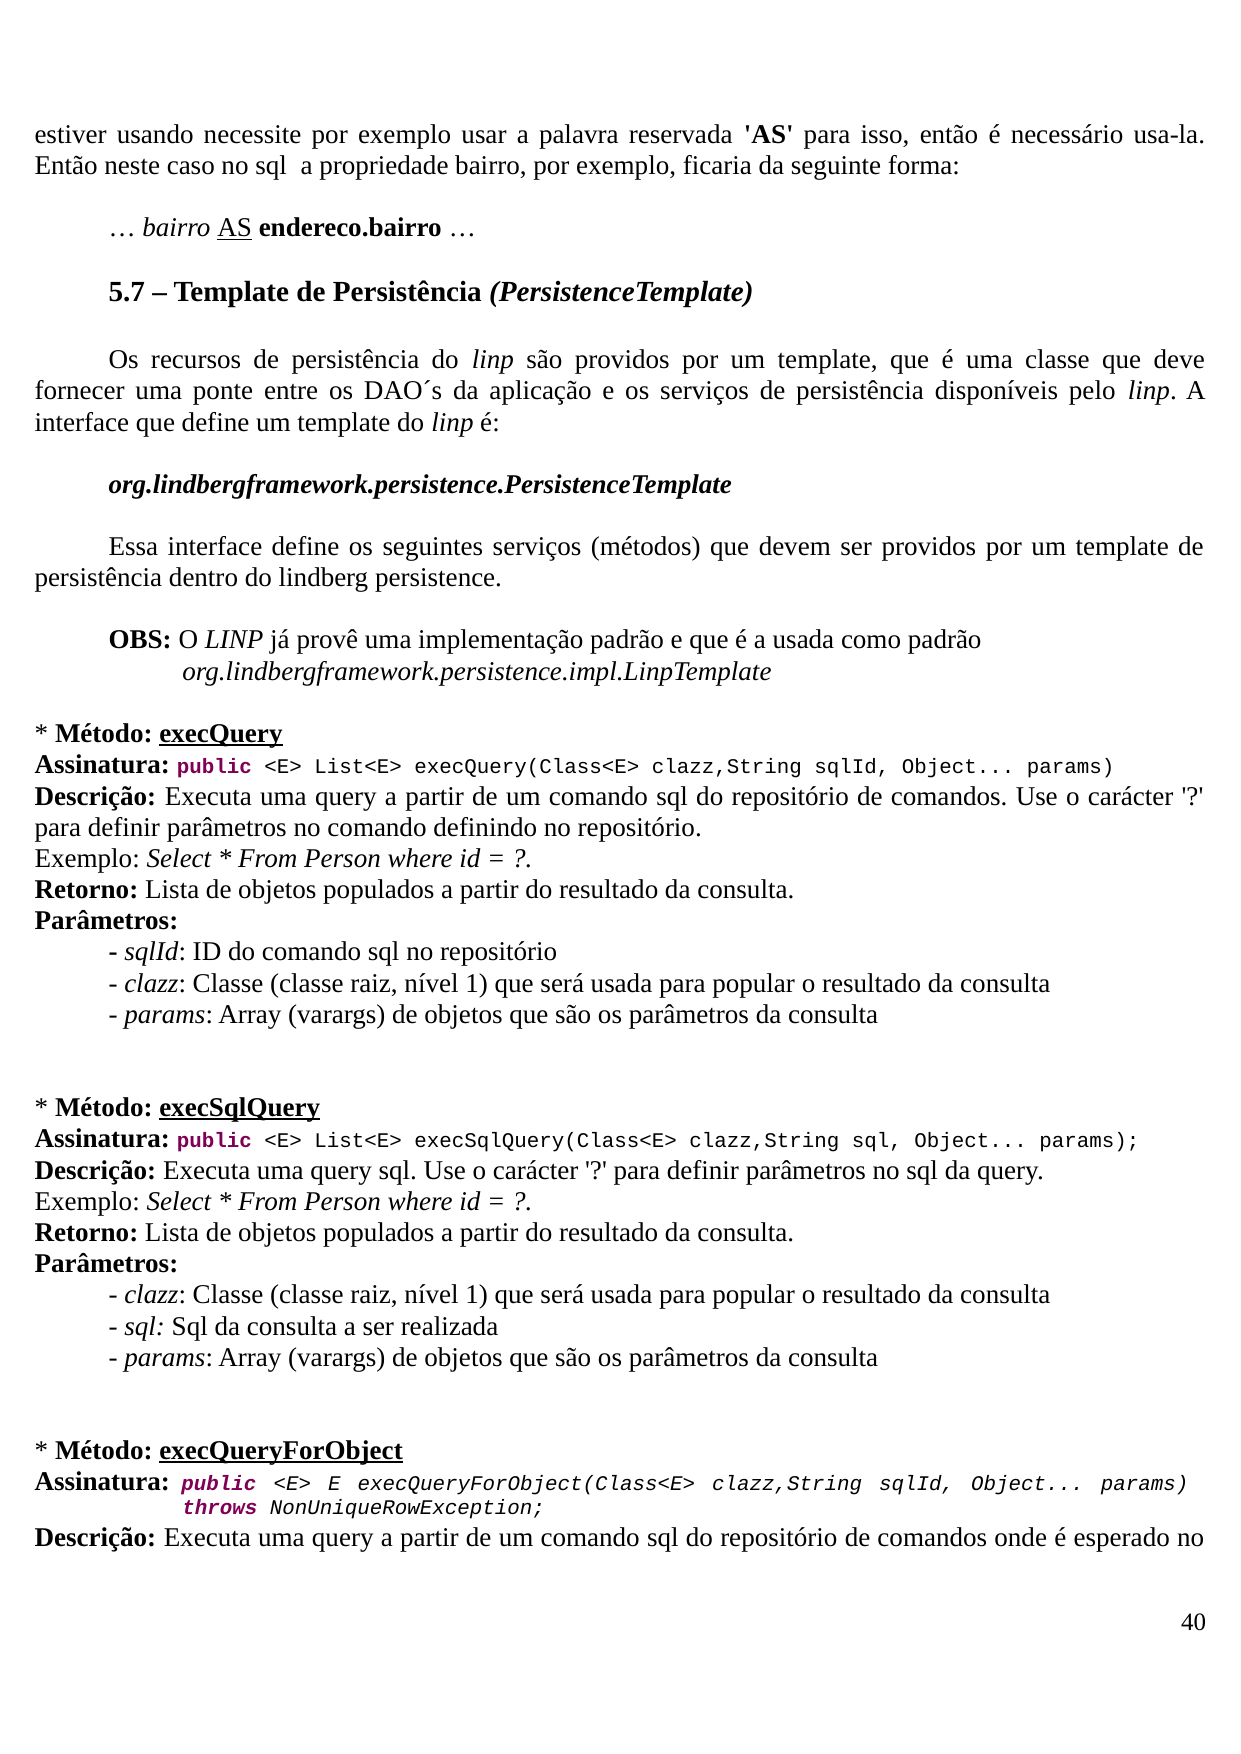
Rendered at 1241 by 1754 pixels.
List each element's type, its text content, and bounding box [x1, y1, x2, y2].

text Assinatura: public <E> E execQueryForObject(Class<E> clazz,String sqlId, Object... params) throws NonUniqueRowException; [34, 1465, 1206, 1521]
text org.lindbergframework.persistence.PersistenceTemplate [34, 468, 1206, 499]
text estiver usando necessite por exemplo usar a palavra reservada 'AS' para isso, então é necessário usa-la. Então neste caso no sql a propriedade bairro, por exemplo, ficaria da seguinte forma: [34, 118, 1206, 180]
text - params: Array (varargs) de objetos que são os parâmetros da consulta [34, 998, 1206, 1029]
text - sql: Sql da consulta a ser realizada [34, 1310, 1206, 1341]
text - params: Array (varargs) de objetos que são os parâmetros da consulta [34, 1341, 1206, 1372]
text * Método: execQuery [34, 717, 1206, 748]
text Descrição: Executa uma query a partir de um comando sql do repositório de comandos. Use o carácter '?' para definir parâmetros no comando definindo no repositório. [34, 780, 1206, 842]
text … bairro AS endereco.bairro … [34, 212, 1206, 243]
text Descrição: Executa uma query a partir de um comando sql do repositório de comandos onde é esperado no [34, 1521, 1206, 1552]
text Assinatura: public <E> List<E> execSqlQuery(Class<E> clazz,String sql, Object... params); [34, 1122, 1206, 1154]
text org.lindbergframework.persistence.impl.LinpTemplate [34, 655, 1206, 686]
text Os recursos de persistência do linp são providos por um template, que é uma classe que deve fornecer uma ponte entre os DAO´s da aplicação e os serviços de persistência disponíveis pelo linp. A interface que define um template do linp é: [34, 341, 1206, 437]
text Parâmetros: [34, 904, 1206, 936]
text - clazz: Classe (classe raiz, nível 1) que será usada para popular o resultado da consulta [34, 967, 1206, 998]
text Exemplo: Select * From Person where id = ?. [34, 1185, 1206, 1216]
text Assinatura: public <E> List<E> execQuery(Class<E> clazz,String sqlId, Object... params) [34, 748, 1206, 780]
text Essa interface define os seguintes serviços (métodos) que devem ser providos por um template de persistência dentro do lindberg persistence. [34, 530, 1206, 592]
text * Método: execSqlQuery [34, 1091, 1206, 1122]
text 5.7 – Template de Persistência (PersistenceTemplate) [34, 274, 1206, 307]
text - clazz: Classe (classe raiz, nível 1) que será usada para popular o resultado da consulta [34, 1278, 1206, 1310]
text Descrição: Executa uma query sql. Use o carácter '?' para definir parâmetros no sql da query. [34, 1154, 1206, 1185]
text Retorno: Lista de objetos populados a partir do resultado da consulta. [34, 873, 1206, 904]
text - sqlId: ID do comando sql no repositório [34, 936, 1206, 967]
text Exemplo: Select * From Person where id = ?. [34, 842, 1206, 873]
text Retorno: Lista de objetos populados a partir do resultado da consulta. [34, 1216, 1206, 1247]
text OBS: O LINP já provê uma implementação padrão e que é a usada como padrão [34, 624, 1206, 655]
text * Método: execQueryForObject [34, 1434, 1206, 1465]
text Parâmetros: [34, 1247, 1206, 1278]
